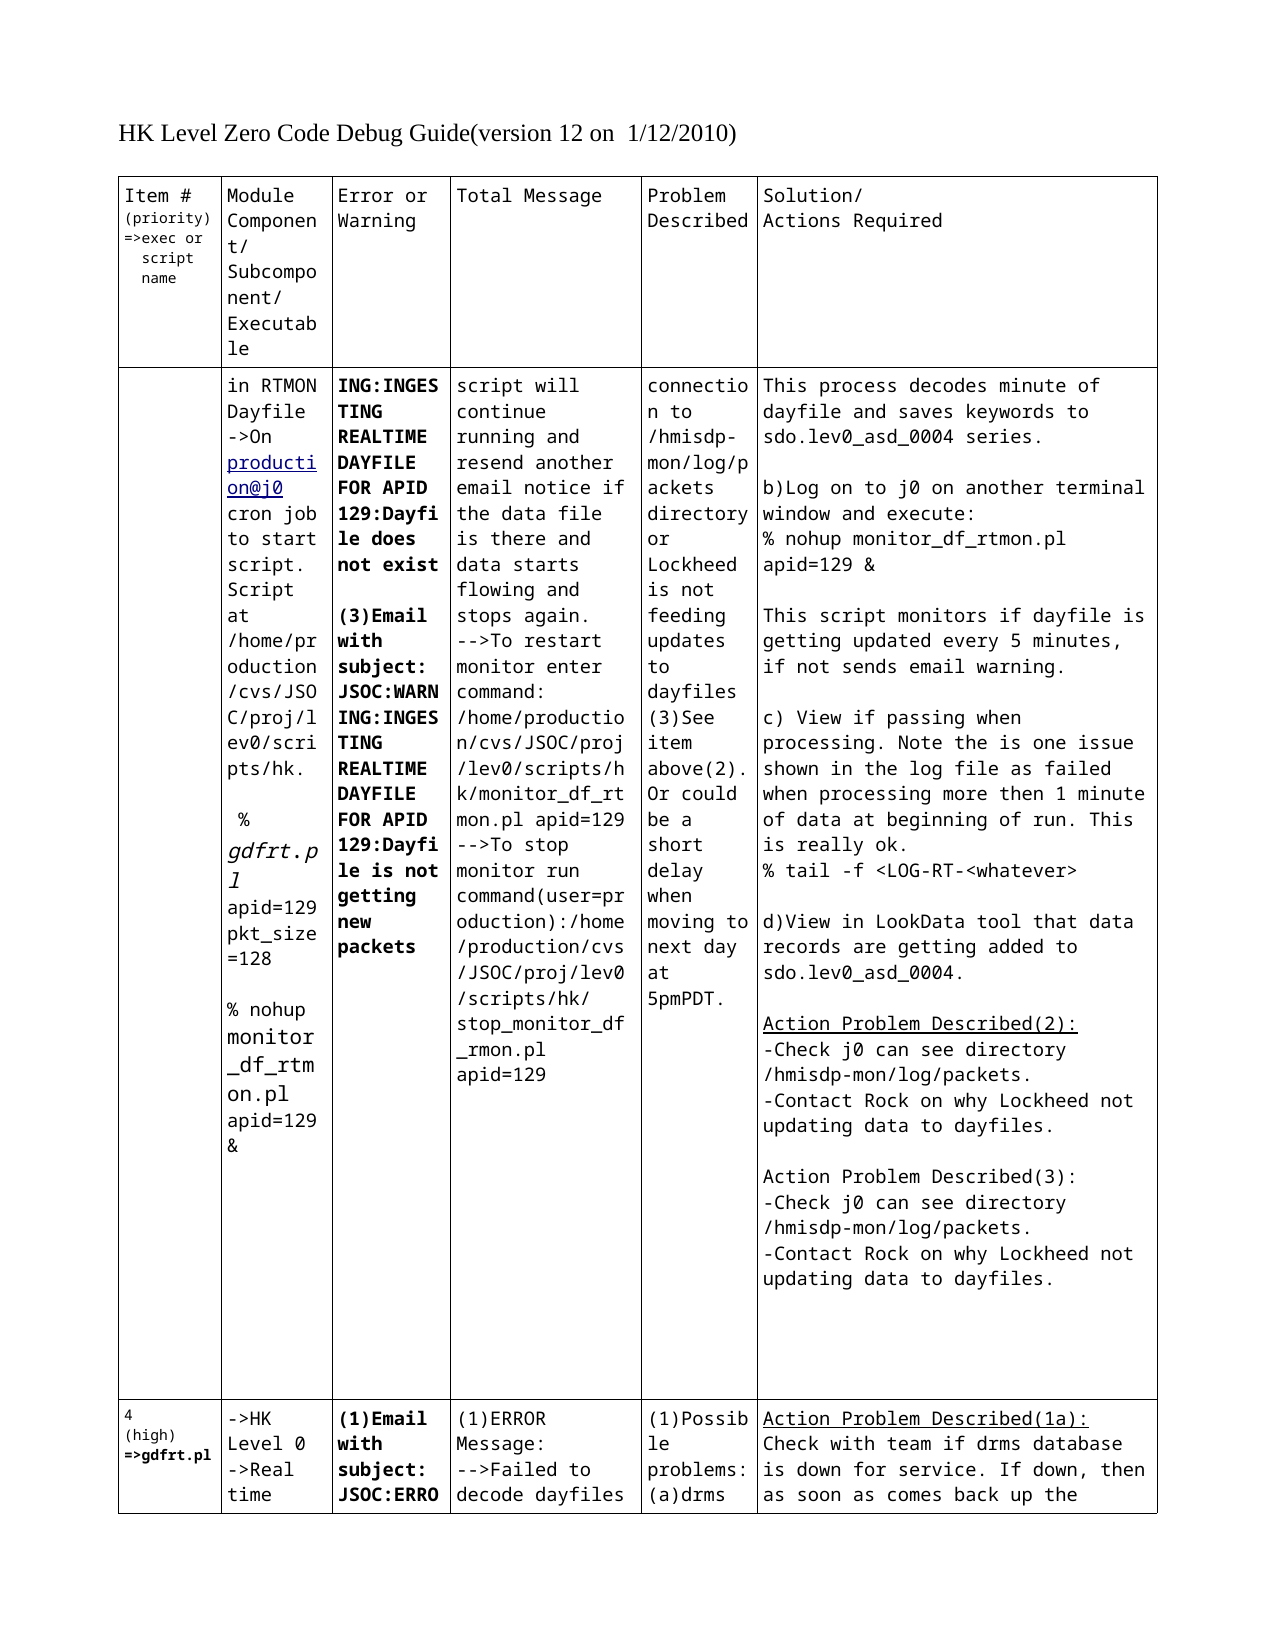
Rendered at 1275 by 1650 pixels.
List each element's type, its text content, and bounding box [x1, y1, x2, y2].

table_header Solution/ Actions Required [758, 177, 1157, 367]
table_cell This process decodes minute of dayfile and saves keywords to sdo.lev0_asd_0004 series. b)Log on to j0 on another terminal window and execute: % nohup monitor_df_rtmon.pl apid=129 & This script monitors if dayfile is getting updated every 5 minutes, if not sends email warning. c) View if passing when processing. Note the is one issue shown in the log file as failed when processing more then 1 minute of data at beginning of run. This is really ok. % tail -f <LOG-RT-<whatever> d)View in LookData tool that data records are getting added to sdo.lev0_asd_0004. Action Problem Described(2): -Check j0 can see directory /hmisdp-mon/log/packets. -Contact Rock on why Lockheed not updating data to dayfiles. Action Problem Described(3): -Check j0 can see directory /hmisdp-mon/log/packets. -Contact Rock on why Lockheed not updating data to dayfiles. [758, 368, 1157, 1399]
table_cell ->HK Level 0 ->Real time [222, 1400, 332, 1513]
table_cell Action Problem Described(1a): Check with team if drms database is down for service. If down, then as soon as comes back up the [758, 1400, 1157, 1513]
table_cell (1)ERROR Message: -->Failed to decode dayfiles [451, 1400, 641, 1513]
table_cell in RTMON Dayfile ->On production@j0 cron job to start script. Script at /home/production/cvs/JSOC/proj/lev0/scripts/hk. % gdfrt.pl apid=129 pkt_size=128 % nohup monitor_df_rtmon.pl apid=129 & [222, 368, 332, 1399]
table_header Total Message [451, 177, 641, 367]
table_cell (1)Email with subject: JSOC:ERRO [333, 1400, 450, 1513]
table_cell (1)Possible problems:(a)drms [642, 1400, 757, 1513]
table_header Error or Warning [333, 177, 450, 367]
table_header Problem Described [642, 177, 757, 367]
table_header Module Component/ Subcomponent/ Executable [222, 177, 332, 367]
table_cell [119, 368, 221, 1399]
table_cell ING:INGESTING REALTIME DAYFILE FOR APID 129:Dayfile does not exist (3)Email with subject: JSOC:WARNING:INGESTING REALTIME DAYFILE FOR APID 129:Dayfile is not getting new packets [333, 368, 450, 1399]
table_cell script will continue running and resend another email notice if the data file is there and data starts flowing and stops again. -->To restart monitor enter command: /home/production/cvs/JSOC/proj/lev0/scripts/hk/monitor_df_rtmon.pl apid=129 -->To stop monitor run command(user=production):/home/production/cvs/JSOC/proj/lev0/scripts/hk/stop_monitor_df_rmon.pl apid=129 [451, 368, 641, 1399]
table_cell connection to /hmisdp-mon/log/packets directory or Lockheed is not feeding updates to dayfiles (3)See item above(2). Or could be a short delay when moving to next day at 5pmPDT. [642, 368, 757, 1399]
table_cell 4 (high) =>gdfrt.pl [119, 1400, 221, 1513]
table_header Item # (priority) =>exec or script name [119, 177, 221, 367]
